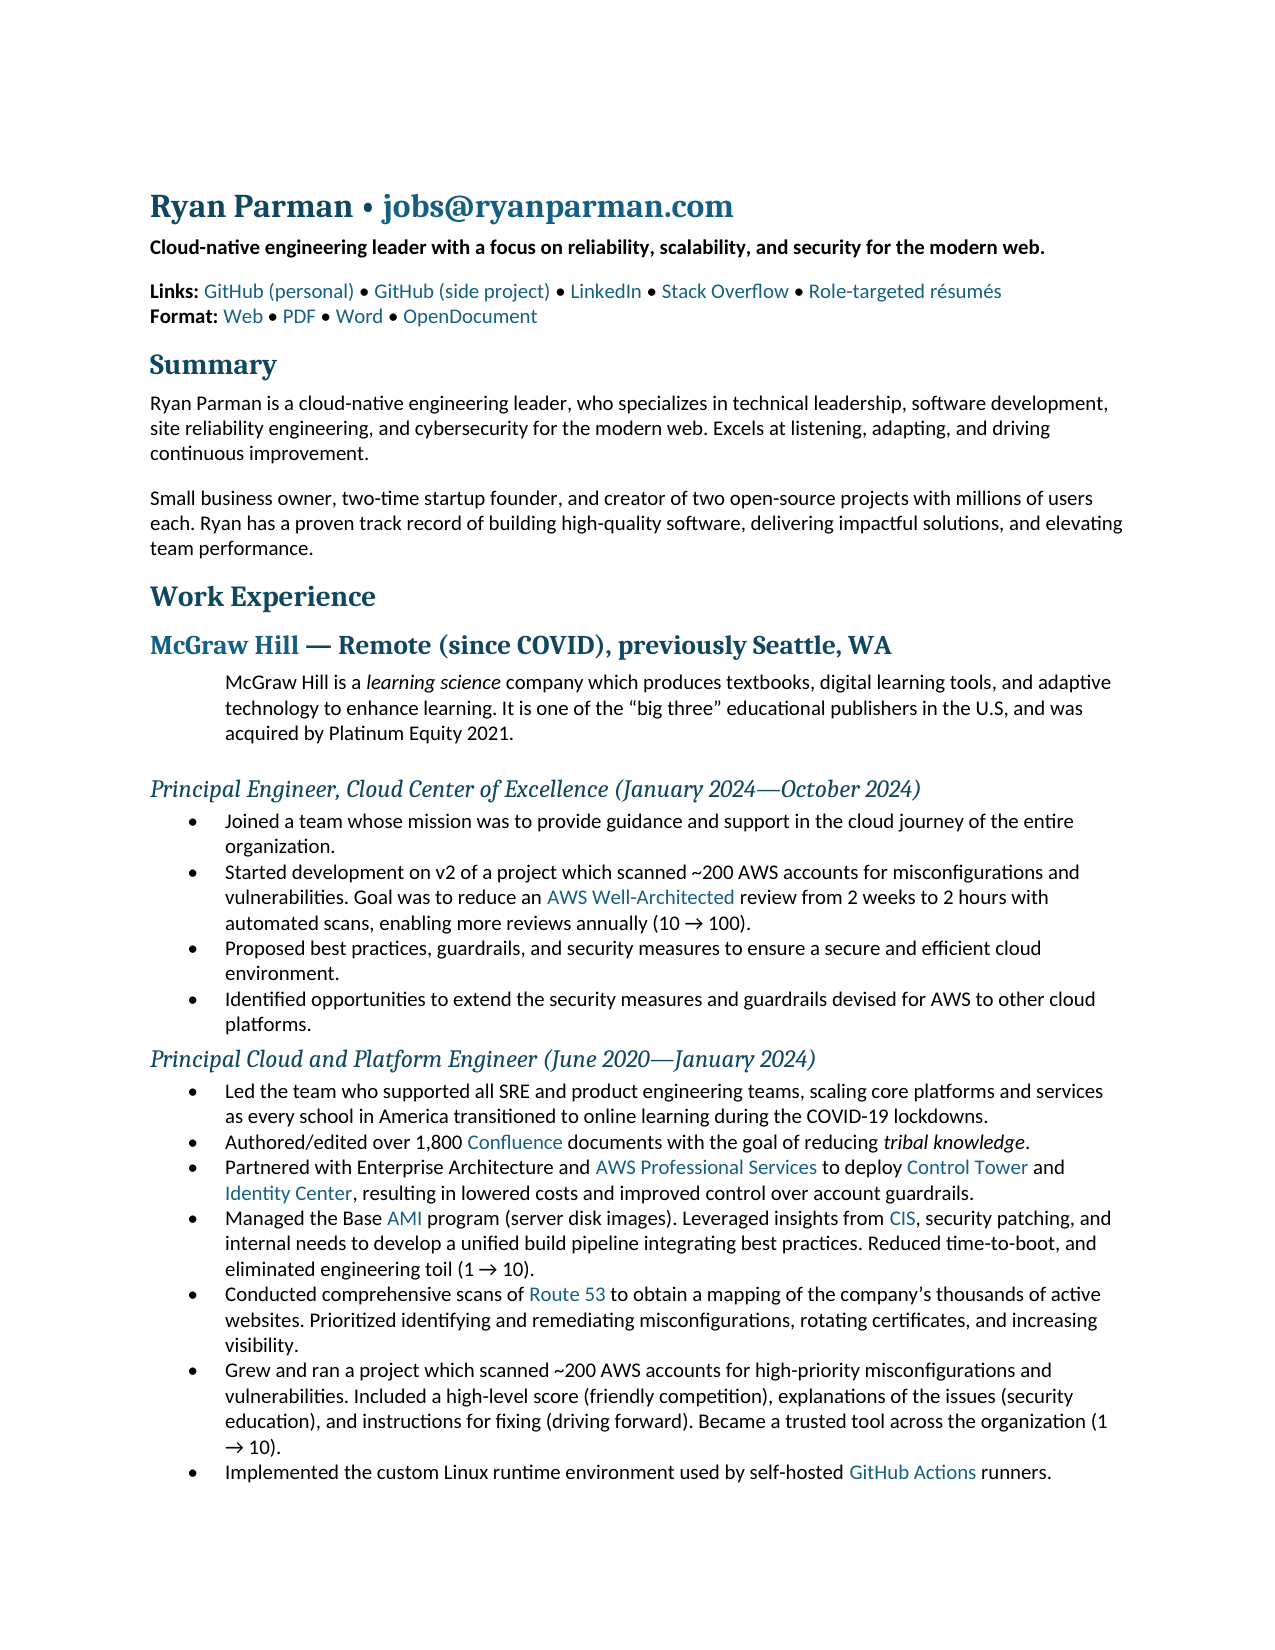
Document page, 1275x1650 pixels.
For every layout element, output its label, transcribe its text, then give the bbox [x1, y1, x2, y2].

subtitle Principal Cloud and Platform Engineer (June 2020—January 2024) [150, 1045, 1125, 1074]
list Authored/edited over 1,800 Confluence documents with the goal of reducing tribal knowledge. [187, 1129, 1125, 1154]
list Joined a team whose mission was to provide guidance and support in the cloud journey of the entire organization. [187, 808, 1125, 859]
list Partnered with Enterprise Architecture and AWS Professional Services to deploy Control Tower and Identity Center, resulting in lowered costs and improved control over account guardrails. [187, 1154, 1125, 1205]
list Grew and ran a project which scanned ~200 AWS accounts for high-priority misconfigurations and vulnerabilities. Included a high-level score (friendly competition), explanations of the issues (security education), and instructions for fixing (driving forward). Became a trusted tool across the organization (1 → 10). [187, 1358, 1125, 1459]
list Implemented the custom Linux runtime environment used by self-hosted GitHub Actions runners. [187, 1459, 1125, 1485]
text Cloud-native engineering leader with a focus on reliability, scalability, and security for the modern web. [150, 234, 1125, 259]
subtitle Principal Engineer, Cloud Center of Excellence (January 2024—October 2024) [150, 775, 1125, 804]
subtitle Summary [150, 348, 1125, 381]
text Links: GitHub (personal) • GitHub (side project) • LinkedIn • Stack Overflow • Role-targeted résumés Format: Web • PDF • Word • OpenDocument [150, 278, 1125, 329]
text McGraw Hill is a learning science company which produces textbooks, digital learning tools, and adaptive technology to enhance learning. It is one of the “big three” educational publishers in the U.S, and was acquired by Platinum Equity 2021. [225, 669, 1125, 746]
list Managed the Base AMI program (server disk images). Leveraged insights from CIS, security patching, and internal needs to develop a unified build pipeline integrating best practices. Reduced time-to-boot, and eliminated engineering toil (1 → 10). [187, 1205, 1125, 1281]
list Started development on v2 of a project which scanned ~200 AWS accounts for misconfigurations and vulnerabilities. Goal was to reduce an AWS Well-Architected review from 2 weeks to 2 hours with automated scans, enabling more reviews annually (10 → 100). [187, 859, 1125, 935]
subtitle Work Experience [150, 580, 1125, 613]
subtitle Ryan Parman • jobs@ryanparman.com [150, 187, 1125, 226]
list Led the team who supported all SRE and product engineering teams, scaling core platforms and services as every school in America transitioned to online learning during the COVID-19 lockdowns. [187, 1078, 1125, 1129]
list Conducted comprehensive scans of Route 53 to obtain a mapping of the company’s thousands of active websites. Prioritized identifying and remediating misconfigurations, rotating certificates, and increasing visibility. [187, 1281, 1125, 1358]
text Ryan Parman is a cloud-native engineering leader, who specializes in technical leadership, software development, site reliability engineering, and cybersecurity for the modern web. Excels at listening, adapting, and driving continuous improvement. [150, 390, 1125, 466]
subtitle McGraw Hill — Remote (since COVID), previously Seattle, WA [150, 630, 1125, 661]
text Small business owner, two-time startup founder, and creator of two open-source projects with millions of users each. Ryan has a proven track record of building high-quality software, delivering impactful solutions, and elevating team performance. [150, 485, 1125, 561]
list Identified opportunities to extend the security measures and guardrails devised for AWS to other cloud platforms. [187, 986, 1125, 1037]
list Proposed best practices, guardrails, and security measures to ensure a secure and efficient cloud environment. [187, 935, 1125, 986]
